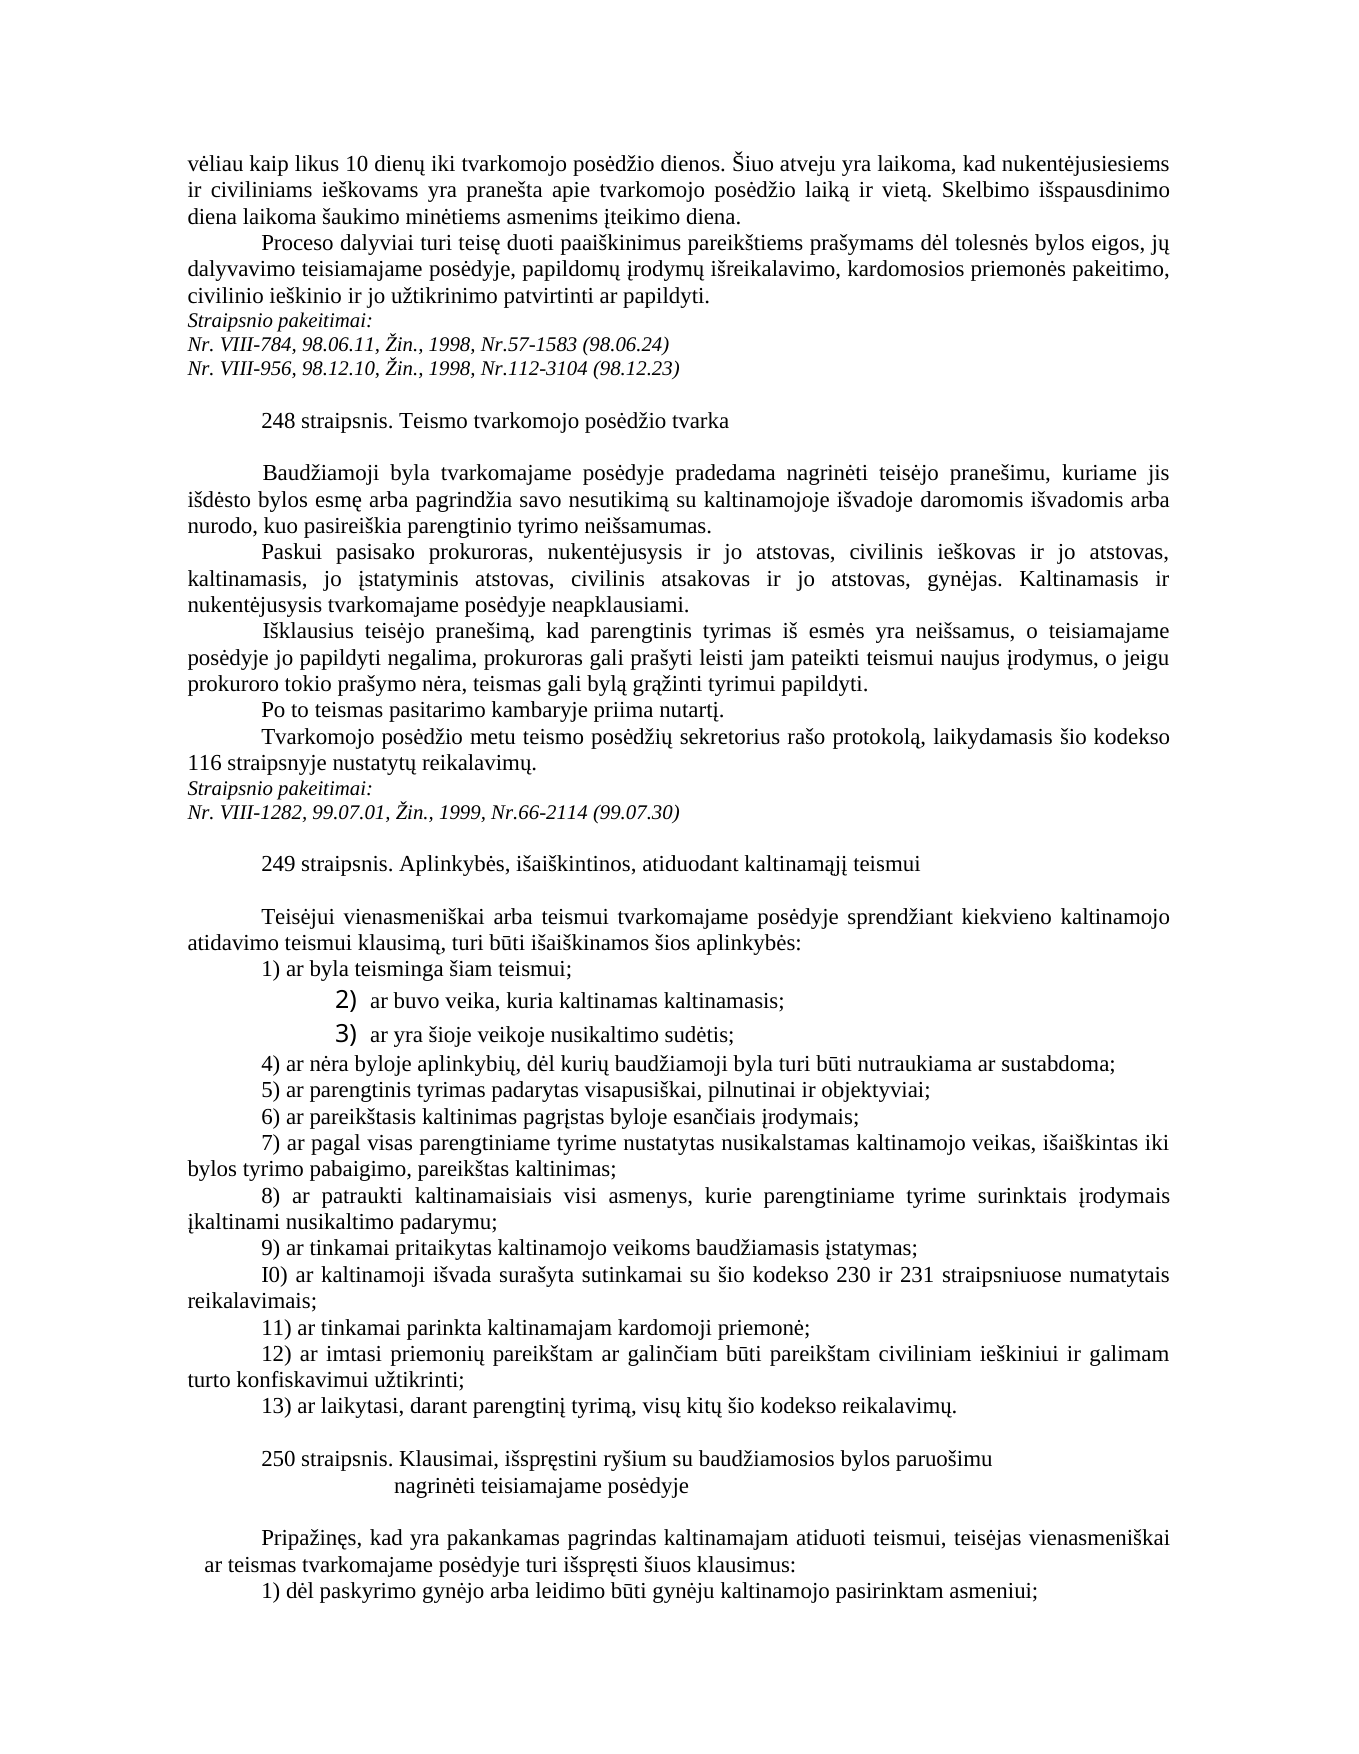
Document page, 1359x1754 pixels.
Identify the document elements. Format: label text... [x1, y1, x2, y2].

text 9) ar tinkamai pritaikytas kaltinamojo veikoms baudžiamasis įstatymas; [187, 1234, 1171, 1261]
text 5) ar parengtinis tyrimas padarytas visapusiškai, pilnutinai ir objektyviai; [187, 1076, 1171, 1103]
text Straipsnio pakeitimai: [187, 308, 1171, 332]
text 7) ar pagal visas parengtiniame tyrime nustatytas nusikalstamas kaltinamojo veikas, išaiškintas iki bylos tyrimo pabaigimo, pareikštas kaltinimas; [187, 1129, 1171, 1182]
text 8) ar patraukti kaltinamaisiais visi asmenys, kurie parengtiniame tyrime surinktais įrodymais įkaltinami nusikaltimo padarymu; [187, 1182, 1171, 1234]
text 6) ar pareikštasis kaltinimas pagrįstas byloje esančiais įrodymais; [187, 1103, 1171, 1129]
list ar yra šioje veikoje nusikaltimo sudėtis; [261, 1016, 1171, 1050]
text Po to teismas pasitarimo kambaryje priima nutartį. [187, 697, 1171, 723]
text Nr. VIII-956, 98.12.10, Žin., 1998, Nr.112-3104 (98.12.23) [187, 356, 1171, 380]
text 11) ar tinkamai parinkta kaltinamajam kardomoji priemonė; [187, 1313, 1171, 1340]
text Paskui pasisako prokuroras, nukentėjusysis ir jo atstovas, civilinis ieškovas ir jo atstovas, kaltinamasis, jo įstatyminis atstovas, civilinis atsakovas ir jo atstovas, gynėjas. Kaltinamasis ir nukentėjusysis tvarkomajame posėdyje neapklausiami. [187, 538, 1171, 617]
text Baudžiamoji byla tvarkomajame posėdyje pradedama nagrinėti teisėjo pranešimu, kuriame jis išdėsto bylos esmę arba pagrindžia savo nesutikimą su kaltinamojoje išvadoje daromomis išvadomis arba nurodo, kuo pasireiškia parengtinio tyrimo neišsamumas. [187, 459, 1171, 538]
text Proceso dalyviai turi teisę duoti paaiškinimus pareikštiems prašymams dėl tolesnės bylos eigos, jų dalyvavimo teisiamajame posėdyje, papildomų įrodymų išreikalavimo, kardomosios priemonės pakeitimo, civilinio ieškinio ir jo užtikrinimo patvirtinti ar papildyti. [187, 229, 1171, 308]
text Nr. VIII-784, 98.06.11, Žin., 1998, Nr.57-1583 (98.06.24) [187, 332, 1171, 356]
text 249 straipsnis. Aplinkybės, išaiškintinos, atiduodant kaltinamąjį teismui [187, 850, 1171, 876]
text vėliau kaip likus 10 dienų iki tvarkomojo posėdžio dienos. Šiuo atveju yra laikoma, kad nukentėjusiesiems ir civiliniams ieškovams yra pranešta apie tvarkomojo posėdžio laiką ir vietą. Skelbimo išspausdinimo diena laikoma šaukimo minėtiems asmenims įteikimo diena. [187, 150, 1171, 229]
text 12) ar imtasi priemonių pareikštam ar galinčiam būti pareikštam civiliniam ieškiniui ir galimam turto konfiskavimui užtikrinti; [187, 1340, 1171, 1393]
text Išklausius teisėjo pranešimą, kad parengtinis tyrimas iš esmės yra neišsamus, o teisiamajame posėdyje jo papildyti negalima, prokuroras gali prašyti leisti jam pateikti teismui naujus įrodymus, o jeigu prokuroro tokio prašymo nėra, teismas gali bylą grąžinti tyrimui papildyti. [187, 617, 1171, 697]
text 250 straipsnis. Klausimai, išspręstini ryšium su baudžiamosios bylos paruošimu [261, 1445, 1171, 1472]
text 1) dėl paskyrimo gynėjo arba leidimo būti gynėju kaltinamojo pasirinktam asmeniui; [207, 1577, 1171, 1603]
text 13) ar laikytasi, darant parengtinį tyrimą, visų kitų šio kodekso reikalavimų. [187, 1393, 1171, 1419]
text Pripažinęs, kad yra pakankamas pagrindas kaltinamajam atiduoti teismui, teisėjas vienasmeniškai ar teismas tvarkomajame posėdyje turi išspręsti šiuos klausimus: [204, 1524, 1171, 1577]
text 248 straipsnis. Teismo tvarkomojo posėdžio tvarka [187, 407, 1171, 433]
text Teisėjui vienasmeniškai arba teismui tvarkomajame posėdyje sprendžiant kiekvieno kaltinamojo atidavimo teismui klausimą, turi būti išaiškinamos šios aplinkybės: [187, 903, 1171, 956]
text Nr. VIII-1282, 99.07.01, Žin., 1999, Nr.66-2114 (99.07.30) [187, 800, 1171, 824]
text 1) ar byla teisminga šiam teismui; [187, 956, 1171, 982]
text 4) ar nėra byloje aplinkybių, dėl kurių baudžiamoji byla turi būti nutraukiama ar sustabdoma; [187, 1050, 1171, 1076]
text I0) ar kaltinamoji išvada surašyta sutinkamai su šio kodekso 230 ir 231 straipsniuose numatytais reikalavimais; [187, 1261, 1171, 1313]
text nagrinėti teisiamajame posėdyje [261, 1472, 1171, 1498]
text Tvarkomojo posėdžio metu teismo posėdžių sekretorius rašo protokolą, laikydamasis šio kodekso 116 straipsnyje nustatytų reikalavimų. [187, 723, 1171, 776]
list ar buvo veika, kuria kaltinamas kaltinamasis; [261, 982, 1171, 1016]
text Straipsnio pakeitimai: [187, 776, 1171, 800]
